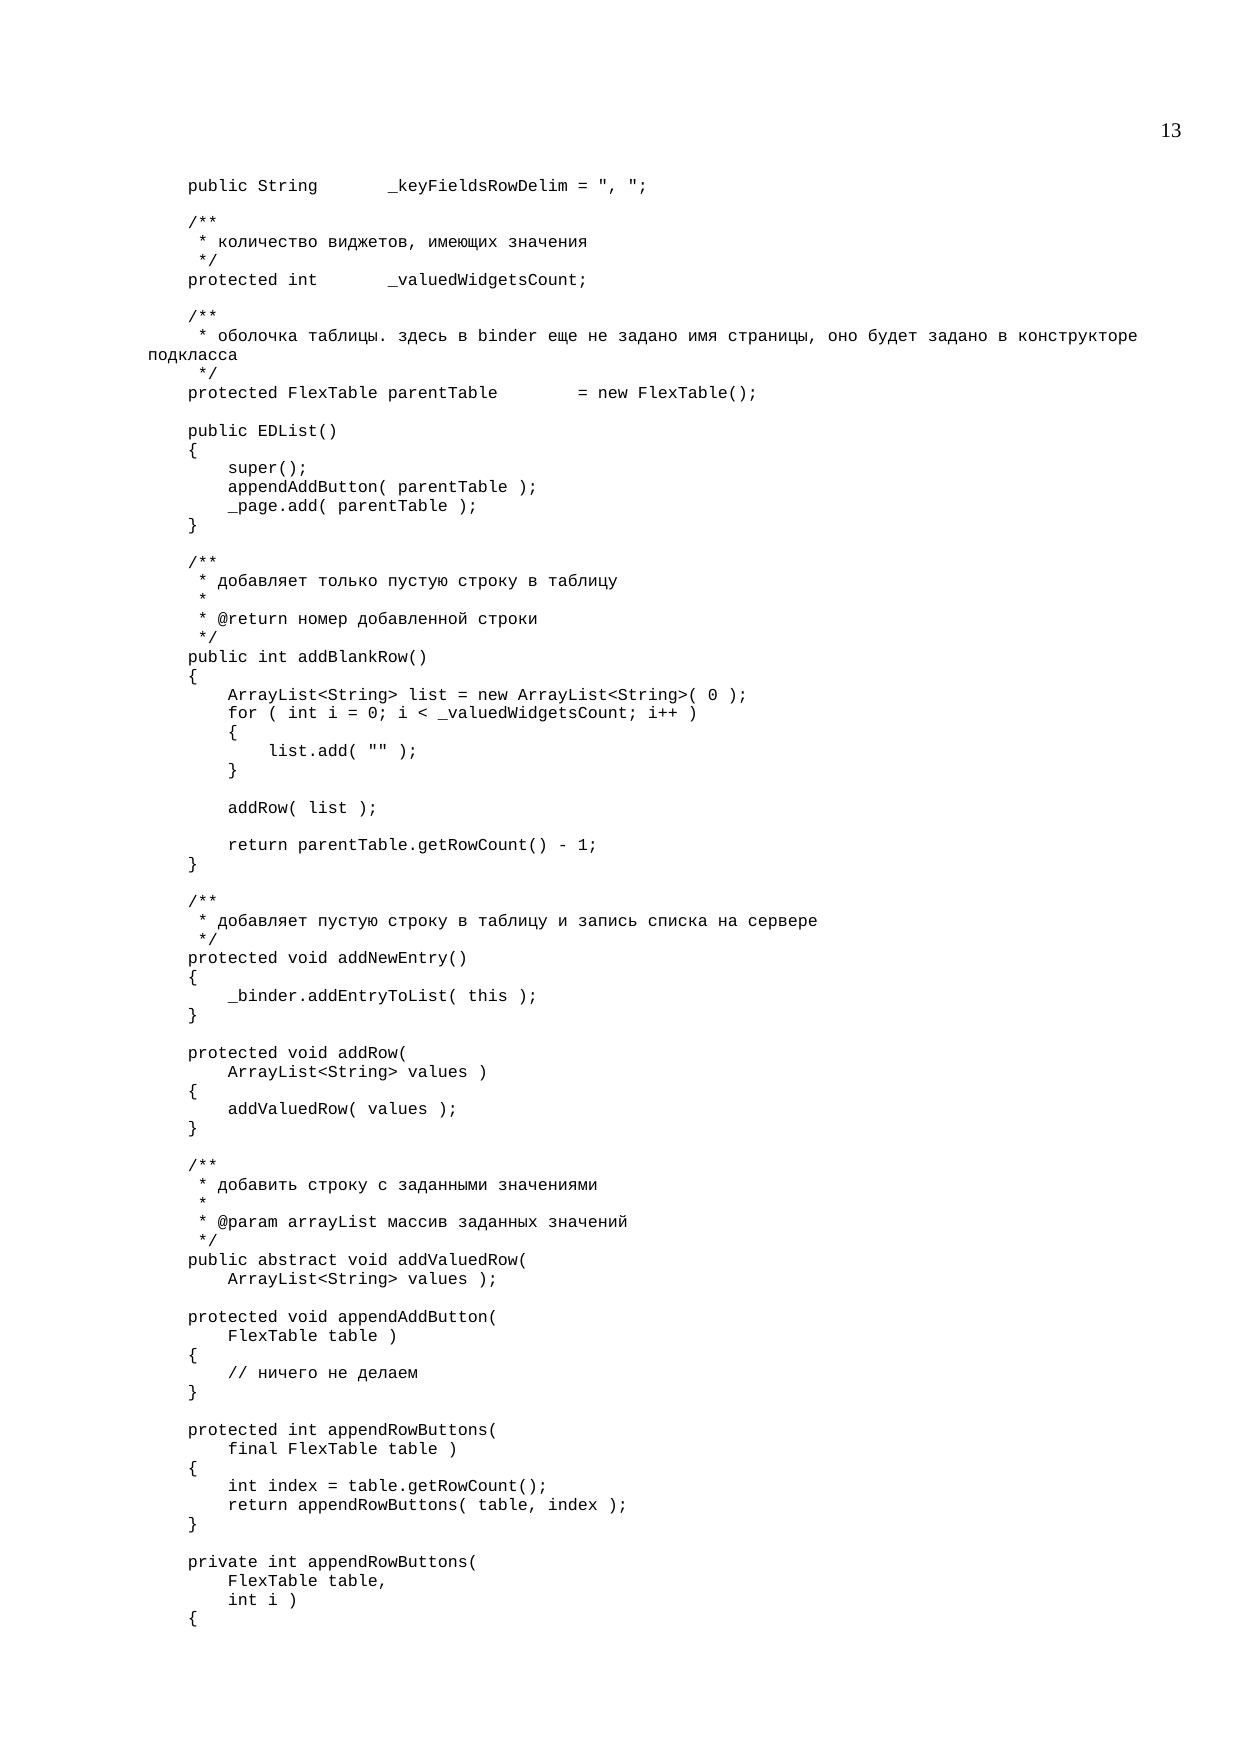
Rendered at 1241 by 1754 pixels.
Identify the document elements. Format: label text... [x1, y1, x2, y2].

text protected void addRow( [148, 1044, 1181, 1063]
text } [148, 1120, 1181, 1139]
text */ [148, 629, 1181, 648]
text public abstract void addValuedRow( [148, 1252, 1181, 1271]
text */ [148, 931, 1181, 950]
text // ничего не делаем [148, 1365, 1181, 1384]
text * добавляет только пустую строку в таблицу [148, 573, 1181, 592]
text final FlexTable table ) [148, 1440, 1181, 1459]
text list.add( "" ); [148, 743, 1181, 762]
text * оболочка таблицы. здесь в binder еще не задано имя страницы, оно будет задано в конструкторе подкласса [148, 328, 1181, 366]
text { [148, 969, 1181, 988]
text } [148, 1384, 1181, 1403]
text } [148, 1007, 1181, 1026]
text * добавить строку с заданными значениями [148, 1176, 1181, 1195]
text return parentTable.getRowCount() - 1; [148, 837, 1181, 856]
text */ [148, 366, 1181, 384]
text addRow( list ); [148, 799, 1181, 818]
text addValuedRow( values ); [148, 1101, 1181, 1120]
text ArrayList<String> values ); [148, 1271, 1181, 1289]
text { [148, 724, 1181, 743]
text * [148, 1195, 1181, 1214]
text { [148, 1346, 1181, 1365]
text ArrayList<String> list = new ArrayList<String>( 0 ); [148, 686, 1181, 705]
text * @param arrayList массив заданных значений [148, 1214, 1181, 1233]
text */ [148, 1233, 1181, 1252]
text { [148, 1082, 1181, 1101]
text protected FlexTable parentTable = new FlexTable(); [148, 384, 1181, 403]
text * @return номер добавленной строки [148, 611, 1181, 629]
text } [148, 516, 1181, 535]
text appendAddButton( parentTable ); [148, 479, 1181, 498]
text _page.add( parentTable ); [148, 498, 1181, 516]
text protected void appendAddButton( [148, 1308, 1181, 1327]
text { [148, 1459, 1181, 1478]
text int i ) [148, 1591, 1181, 1610]
text public int addBlankRow() [148, 648, 1181, 667]
text } [148, 1516, 1181, 1534]
text * количество виджетов, имеющих значения [148, 234, 1181, 252]
text } [148, 762, 1181, 780]
text public String _keyFieldsRowDelim = ", "; [148, 177, 1181, 196]
text protected int appendRowButtons( [148, 1421, 1181, 1440]
text _binder.addEntryToList( this ); [148, 988, 1181, 1007]
text super(); [148, 460, 1181, 479]
text { [148, 667, 1181, 686]
text protected void addNewEntry() [148, 950, 1181, 969]
text /** [148, 215, 1181, 234]
text int index = table.getRowCount(); [148, 1478, 1181, 1497]
text ArrayList<String> values ) [148, 1063, 1181, 1082]
text { [148, 441, 1181, 460]
text return appendRowButtons( table, index ); [148, 1497, 1181, 1516]
text */ [148, 252, 1181, 271]
text /** [148, 554, 1181, 573]
text /** [148, 893, 1181, 912]
text } [148, 856, 1181, 875]
text /** [148, 1157, 1181, 1176]
text * [148, 592, 1181, 611]
text FlexTable table, [148, 1572, 1181, 1591]
text /** [148, 309, 1181, 328]
text private int appendRowButtons( [148, 1553, 1181, 1572]
text for ( int i = 0; i < _valuedWidgetsCount; i++ ) [148, 705, 1181, 724]
text * добавляет пустую строку в таблицу и запись списка на сервере [148, 912, 1181, 931]
text FlexTable table ) [148, 1327, 1181, 1346]
text { [148, 1610, 1181, 1629]
text public EDList() [148, 422, 1181, 441]
text protected int _valuedWidgetsCount; [148, 271, 1181, 290]
